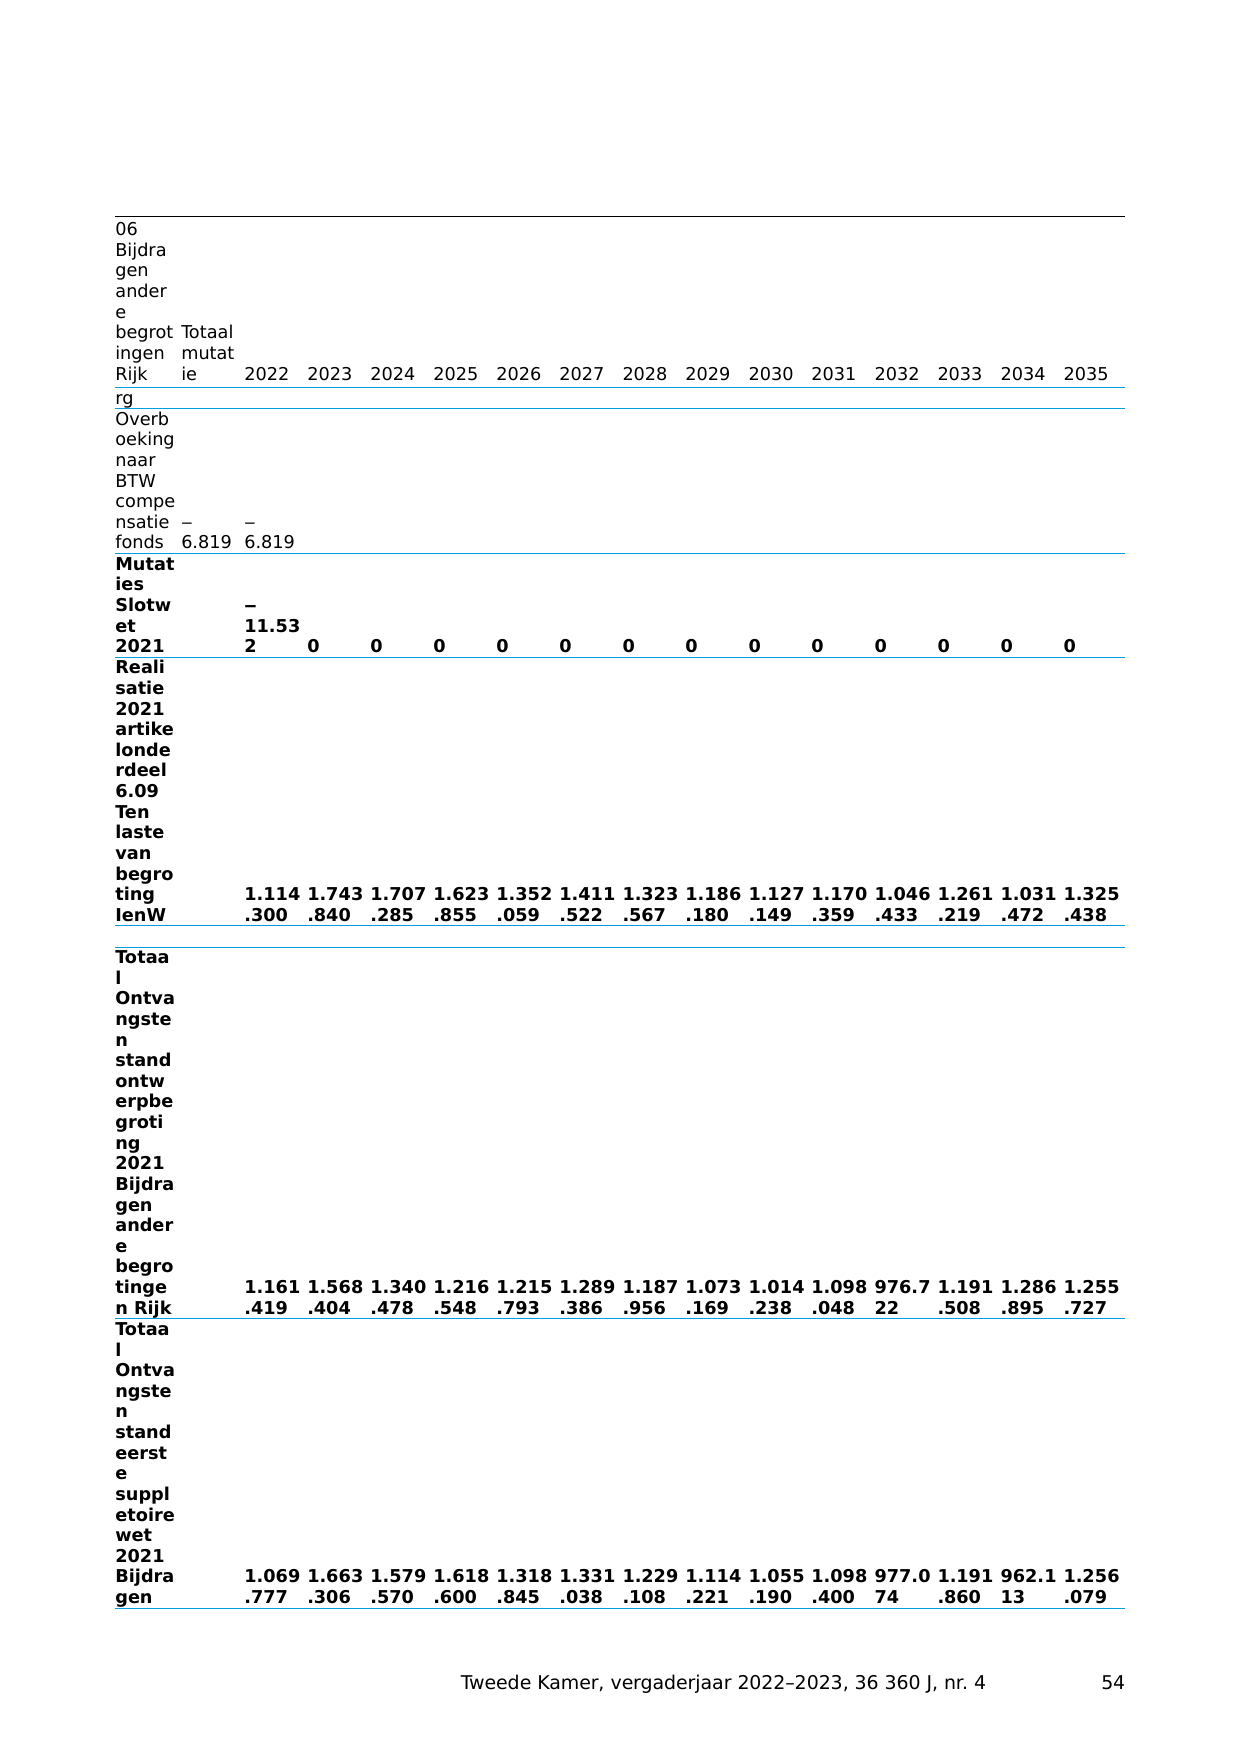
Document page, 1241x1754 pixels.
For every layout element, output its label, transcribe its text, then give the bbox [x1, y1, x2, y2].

table_cell [871, 409, 934, 553]
table_cell 1.216.548 [430, 948, 493, 1318]
table_cell rg [115, 388, 178, 408]
table_cell [934, 409, 997, 553]
table_cell [682, 388, 745, 408]
table_cell 0 [934, 554, 997, 657]
table_cell 1.352.059 [493, 658, 556, 925]
table_cell [556, 409, 619, 553]
table_cell [430, 926, 493, 947]
table_cell [556, 388, 619, 408]
table_cell [178, 554, 241, 657]
table_cell [178, 658, 241, 925]
table_cell 1.743.840 [304, 658, 367, 925]
table_cell [241, 926, 304, 947]
table_cell 2022 [241, 217, 304, 387]
table_cell [998, 388, 1060, 408]
table_cell [304, 388, 367, 408]
table_cell [430, 409, 493, 553]
table_cell 2031 [808, 217, 871, 387]
table_cell 0 [556, 554, 619, 657]
table_cell [619, 926, 682, 947]
table_cell [934, 388, 997, 408]
table_cell [367, 409, 430, 553]
table_cell 1.046.433 [871, 658, 934, 925]
table_cell Totaal Ontvangsten stand ontwerpbegroting 2021 Bijdragen andere begrotingen Rijk [115, 948, 178, 1318]
table_cell 1.186.180 [682, 658, 745, 925]
table_cell [745, 409, 808, 553]
table_cell [619, 388, 682, 408]
table_cell 1.069.777 [241, 1319, 304, 1608]
table_cell 1.707.285 [367, 658, 430, 925]
table_cell [998, 926, 1060, 947]
table_cell 0 [1060, 554, 1125, 657]
table_cell [745, 388, 808, 408]
table_cell 0 [682, 554, 745, 657]
table_cell 1.663.306 [304, 1319, 367, 1608]
table_cell 0 [808, 554, 871, 657]
table_cell 0 [493, 554, 556, 657]
table_cell [619, 409, 682, 553]
table_cell 0 [619, 554, 682, 657]
table_cell [745, 926, 808, 947]
table_cell 1.340.478 [367, 948, 430, 1318]
table_cell 1.579.570 [367, 1319, 430, 1608]
table_cell [493, 926, 556, 947]
table_cell [808, 409, 871, 553]
table_cell 1.191.860 [934, 1319, 997, 1608]
table_cell 976.722 [871, 948, 934, 1318]
table_cell 1.098.400 [808, 1319, 871, 1608]
table_cell ‒ 6.819 [178, 409, 241, 553]
table_cell ‒ 6.819 [241, 409, 304, 553]
table_cell 1.623.855 [430, 658, 493, 925]
table_cell [304, 409, 367, 553]
table_cell 1.073.169 [682, 948, 745, 1318]
table_cell 1.289.386 [556, 948, 619, 1318]
table_cell 0 [430, 554, 493, 657]
table_cell 2028 [619, 217, 682, 387]
table_cell 1.568.404 [304, 948, 367, 1318]
table_cell [556, 926, 619, 947]
table_cell 2027 [556, 217, 619, 387]
table_cell 0 [304, 554, 367, 657]
table_cell Realisatie 2021 artikelonderdeel 6.09 Ten laste van begroting IenW [115, 658, 178, 925]
table_cell 2025 [430, 217, 493, 387]
table_cell [367, 926, 430, 947]
table_cell [493, 409, 556, 553]
table_cell 1.031.472 [998, 658, 1060, 925]
table_cell 2033 [934, 217, 997, 387]
table_cell Mutaties Slotwet 2021 [115, 554, 178, 657]
table_cell 1.325.438 [1060, 658, 1125, 925]
table_cell [367, 388, 430, 408]
table_cell [998, 409, 1060, 553]
table_cell 1.161.419 [241, 948, 304, 1318]
table_cell 2035 [1060, 217, 1125, 387]
table_cell 1.187.956 [619, 948, 682, 1318]
table_cell [682, 926, 745, 947]
table_cell Overboeking naar BTW compensatiefonds [115, 409, 178, 553]
table_header Tabel 6 Artikel 6 Bijdragen andere begrotingen van het Rijk [115, 191, 1125, 216]
table_cell Totaal Ontvangsten stand eerste suppletoire wet 2021 Bijdragen [115, 1319, 178, 1608]
table_cell 2032 [871, 217, 934, 387]
table_cell [1060, 388, 1125, 408]
table_cell [808, 926, 871, 947]
table_cell [115, 926, 178, 947]
table_cell [1060, 926, 1125, 947]
table_cell [241, 388, 304, 408]
table_cell Totaal mutatie [178, 217, 241, 387]
table_cell 1.014.238 [745, 948, 808, 1318]
table_cell 2026 [493, 217, 556, 387]
table_cell 1.256.079 [1060, 1319, 1125, 1608]
table_cell [934, 926, 997, 947]
table_cell 1.098.048 [808, 948, 871, 1318]
table_cell [430, 388, 493, 408]
table_cell 1.286.895 [998, 948, 1060, 1318]
table_cell [178, 926, 241, 947]
table_cell 1.215.793 [493, 948, 556, 1318]
table_cell 0 [871, 554, 934, 657]
table_cell [178, 388, 241, 408]
table_cell 0 [367, 554, 430, 657]
table_cell [178, 1319, 241, 1608]
table_cell [178, 948, 241, 1318]
table_cell 1.170.359 [808, 658, 871, 925]
table_cell 1.229.108 [619, 1319, 682, 1608]
table_cell 1.114.221 [682, 1319, 745, 1608]
table_cell 2023 [304, 217, 367, 387]
table_cell 1.618.600 [430, 1319, 493, 1608]
table_cell 1.191.508 [934, 948, 997, 1318]
table_cell 1.411.522 [556, 658, 619, 925]
table_cell 0 [745, 554, 808, 657]
table_cell [808, 388, 871, 408]
table_cell 962.113 [998, 1319, 1060, 1608]
table_cell [304, 926, 367, 947]
table_cell 1.055.190 [745, 1319, 808, 1608]
table_cell 1.261.219 [934, 658, 997, 925]
table_cell 2024 [367, 217, 430, 387]
table_cell 1.318.845 [493, 1319, 556, 1608]
table_cell 1.255.727 [1060, 948, 1125, 1318]
table_cell 2034 [998, 217, 1060, 387]
table_cell 06 Bijdragen andere begrotingen Rijk [115, 217, 178, 387]
table_cell 0 [998, 554, 1060, 657]
table_cell 2029 [682, 217, 745, 387]
table_cell [493, 388, 556, 408]
table_cell 1.127.149 [745, 658, 808, 925]
table_cell ‒ 11.532 [241, 554, 304, 657]
table_cell 977.074 [871, 1319, 934, 1608]
table_cell [871, 388, 934, 408]
table_cell 2030 [745, 217, 808, 387]
table_cell [871, 926, 934, 947]
table_cell [682, 409, 745, 553]
table_cell 1.323.567 [619, 658, 682, 925]
table_cell 1.114.300 [241, 658, 304, 925]
table_cell [1060, 409, 1125, 553]
table_cell 1.331.038 [556, 1319, 619, 1608]
